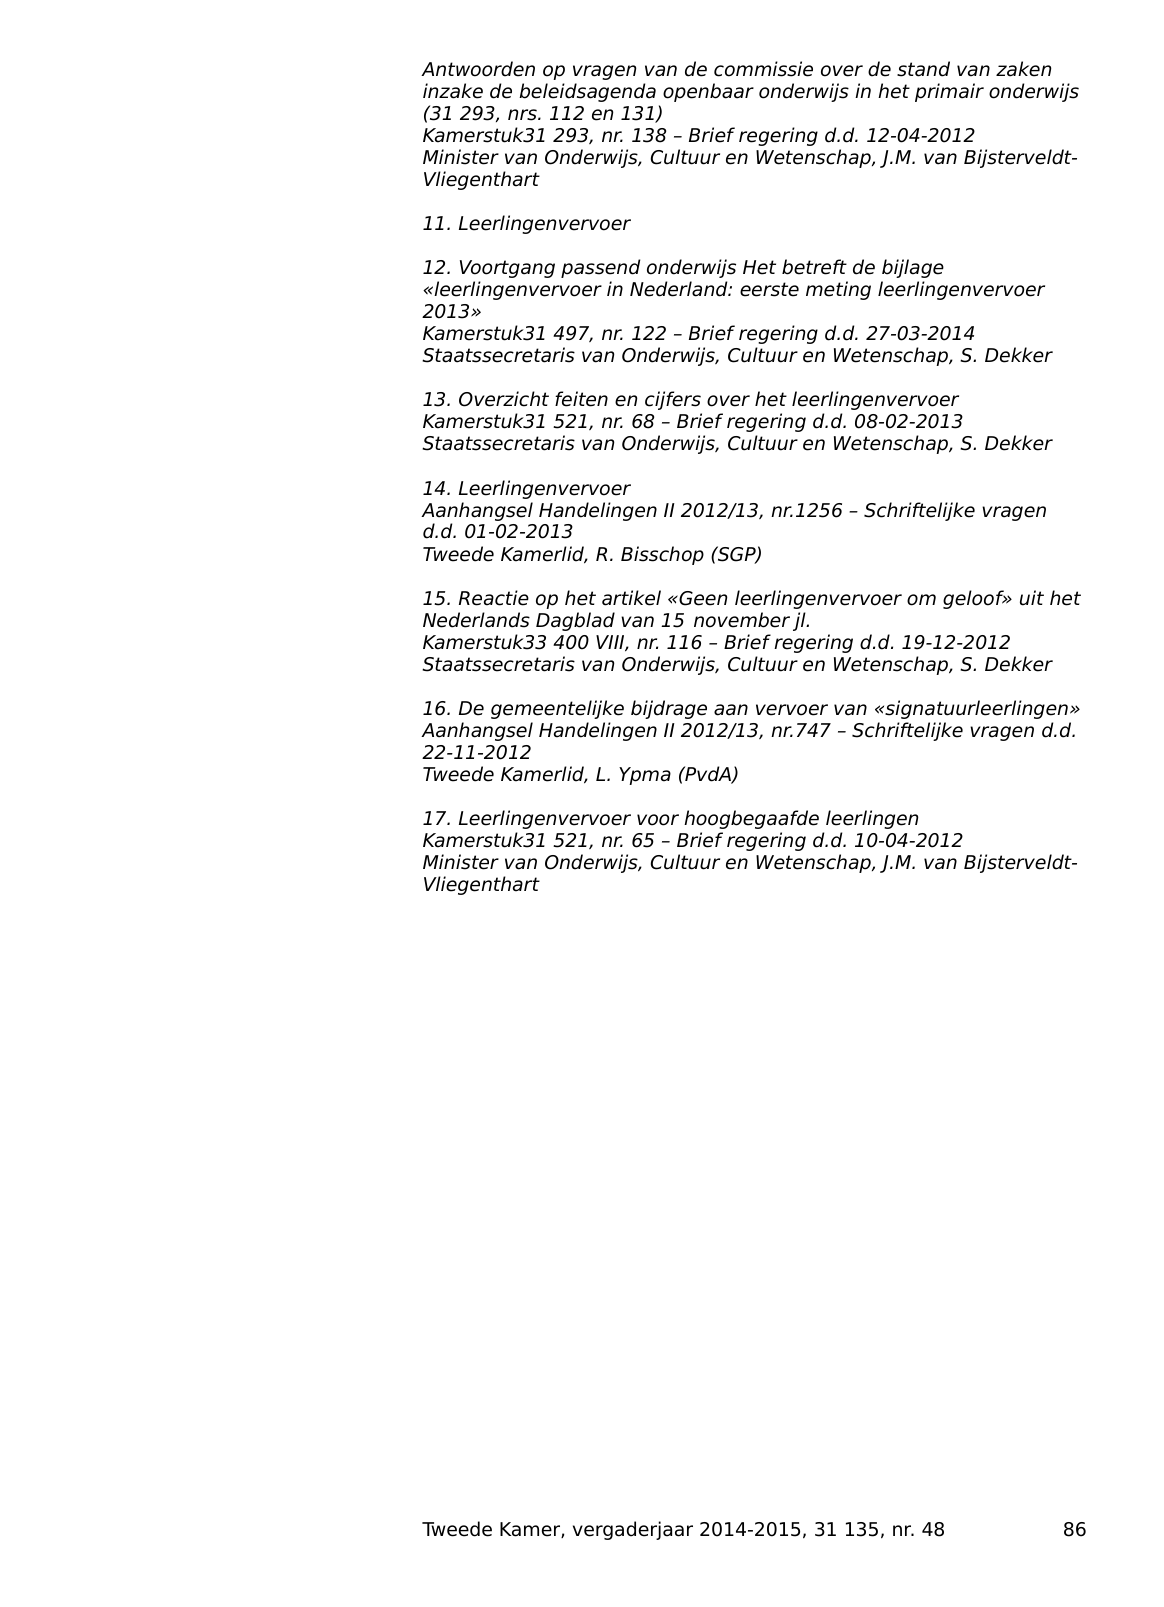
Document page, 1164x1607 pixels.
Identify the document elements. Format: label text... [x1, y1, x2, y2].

text 14. Leerlingenvervoer [422, 477, 1087, 499]
text Tweede Kamerlid, R. Bisschop (SGP) [422, 543, 1087, 565]
text Minister van Onderwijs, Cultuur en Wetenschap, J.M. van Bijsterveldt-Vliegenthart [422, 147, 1087, 191]
text Kamerstuk33 400 VIII, nr. 116 – Brief regering d.d. 19-12-2012 [422, 632, 1087, 653]
text 12. Voortgang passend onderwijs Het betreft de bijlage «leerlingenvervoer in Nederland: eerste meting leerlingenvervoer 2013» [422, 257, 1087, 323]
text Staatssecretaris van Onderwijs, Cultuur en Wetenschap, S. Dekker [422, 653, 1087, 676]
text Aanhangsel Handelingen II 2012/13, nr.1256 – Schriftelijke vragen d.d. 01-02-2013 [422, 499, 1087, 543]
text 13. Overzicht feiten en cijfers over het leerlingenvervoer [422, 389, 1087, 411]
text Aanhangsel Handelingen II 2012/13, nr.747 – Schriftelijke vragen d.d. 22-11-2012 [422, 720, 1087, 764]
text Staatssecretaris van Onderwijs, Cultuur en Wetenschap, S. Dekker [422, 345, 1087, 367]
text 11. Leerlingenvervoer [422, 213, 1087, 235]
text Kamerstuk31 293, nr. 138 – Brief regering d.d. 12-04-2012 [422, 125, 1087, 147]
text Tweede Kamerlid, L. Ypma (PvdA) [422, 764, 1087, 786]
text Minister van Onderwijs, Cultuur en Wetenschap, J.M. van Bijsterveldt-Vliegenthart [422, 852, 1087, 896]
text 15. Reactie op het artikel «Geen leerlingenvervoer om geloof» uit het Nederlands Dagblad van 15 november jl. [422, 588, 1087, 632]
text 16. De gemeentelijke bijdrage aan vervoer van «signatuurleerlingen» [422, 698, 1087, 720]
text Staatssecretaris van Onderwijs, Cultuur en Wetenschap, S. Dekker [422, 433, 1087, 455]
text Antwoorden op vragen van de commissie over de stand van zaken inzake de beleidsagenda openbaar onderwijs in het primair onderwijs (31 293, nrs. 112 en 131) [422, 59, 1087, 125]
text Kamerstuk31 521, nr. 65 – Brief regering d.d. 10-04-2012 [422, 830, 1087, 852]
text Kamerstuk31 497, nr. 122 – Brief regering d.d. 27-03-2014 [422, 323, 1087, 345]
text 17. Leerlingenvervoer voor hoogbegaafde leerlingen [422, 808, 1087, 830]
text Kamerstuk31 521, nr. 68 – Brief regering d.d. 08-02-2013 [422, 411, 1087, 433]
